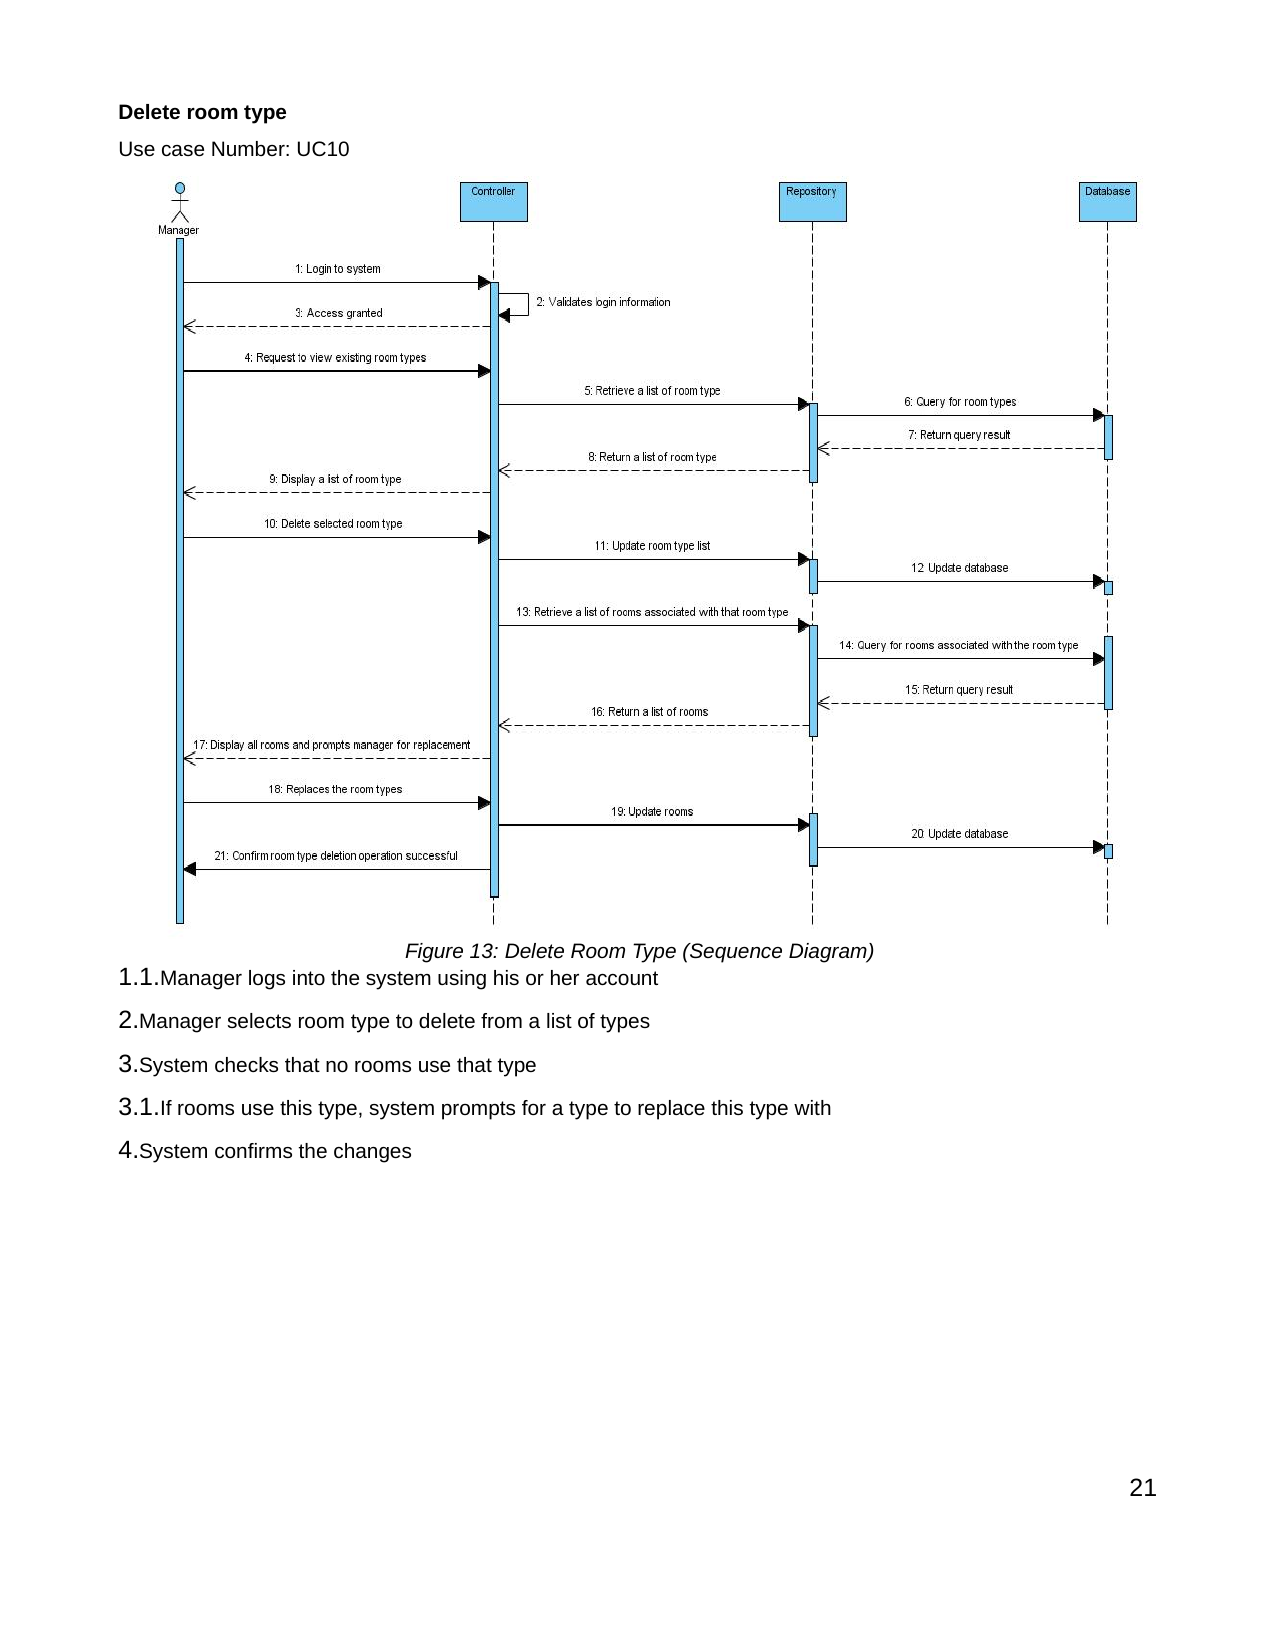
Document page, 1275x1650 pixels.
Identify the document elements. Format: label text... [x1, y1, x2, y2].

picture [121, 176, 1161, 939]
text [121, 164, 1160, 176]
text Figure 13: Delete Room Type (Sequence Diagram) [121, 939, 1160, 962]
subtitle Delete room type [118, 100, 1157, 124]
list Manager logs into the system using his or her account [118, 939, 1157, 991]
text Use case Number: UC10 [118, 136, 1157, 160]
list Manager selects room type to delete from a list of types [118, 1006, 1157, 1034]
list System confirms the changes [118, 1135, 1157, 1164]
list System checks that no rooms use that type [118, 1049, 1157, 1077]
list If rooms use this type, system prompts for a type to replace this type with [118, 1092, 1157, 1121]
